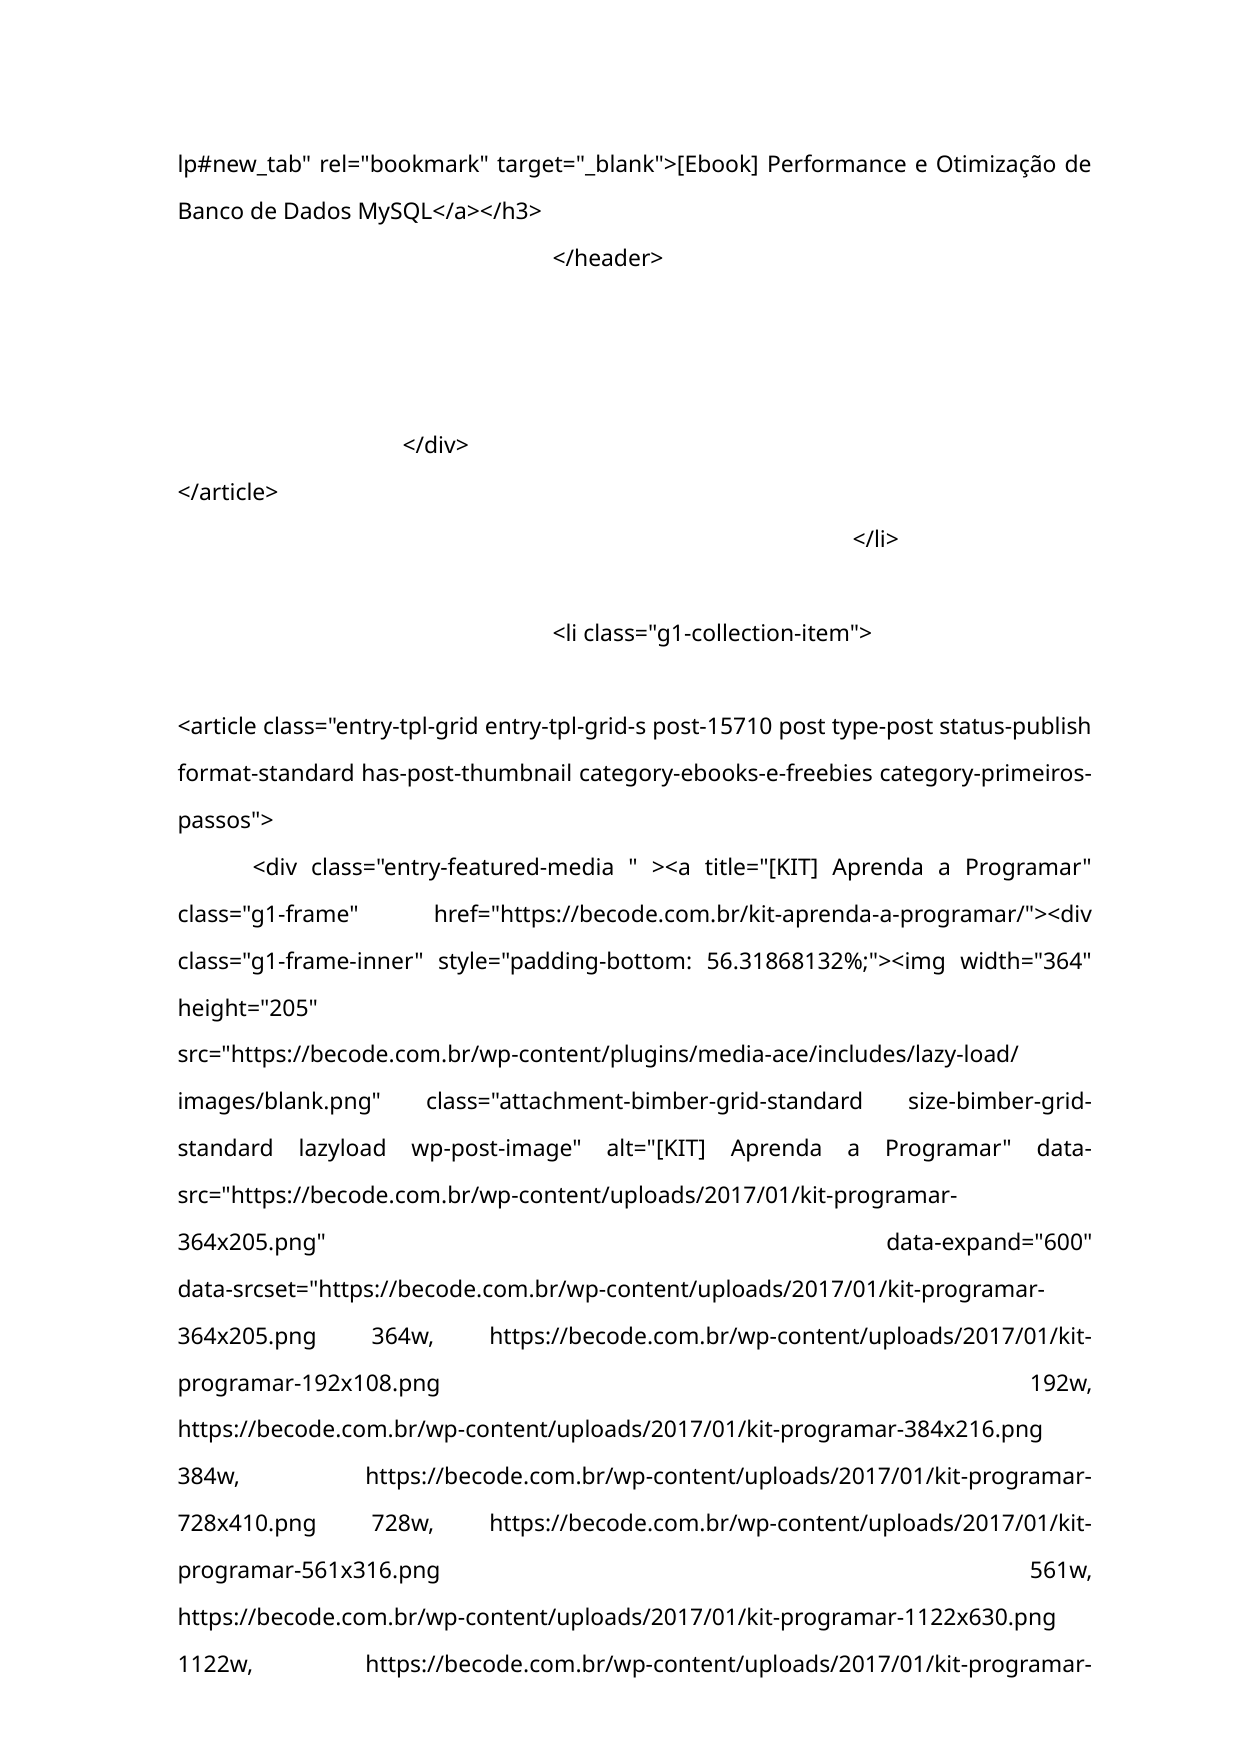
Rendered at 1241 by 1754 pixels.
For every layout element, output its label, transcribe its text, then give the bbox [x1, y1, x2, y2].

text lp#new_tab" rel="bookmark" target="_blank">[Ebook] Performance e Otimização de Banco de Dados MySQL</a></h3> [177, 148, 1092, 226]
text </header> [177, 241, 1092, 273]
text </li> [177, 523, 1092, 554]
text <article class="entry-tpl-grid entry-tpl-grid-s post-15710 post type-post status-publish format-standard has-post-thumbnail category-ebooks-e-freebies category-primeiros-passos"> [177, 710, 1092, 835]
text <div class="entry-featured-media " ><a title="[KIT] Aprenda a Programar" class="g1-frame" href="https://becode.com.br/kit-aprenda-a-programar/"><div class="g1-frame-inner" style="padding-bottom: 56.31868132%;"><img width="364" height="205" src="https://becode.com.br/wp-content/plugins/media-ace/includes/lazy-load/images/blank.png" class="attachment-bimber-grid-standard size-bimber-grid-standard lazyload wp-post-image" alt="[KIT] Aprenda a Programar" data-src="https://becode.com.br/wp-content/uploads/2017/01/kit-programar-364x205.png" data-expand="600" data-srcset="https://becode.com.br/wp-content/uploads/2017/01/kit-programar-364x205.png 364w, https://becode.com.br/wp-content/uploads/2017/01/kit-programar-192x108.png 192w, https://becode.com.br/wp-content/uploads/2017/01/kit-programar-384x216.png 384w, https://becode.com.br/wp-content/uploads/2017/01/kit-programar-728x410.png 728w, https://becode.com.br/wp-content/uploads/2017/01/kit-programar-561x316.png 561w, https://becode.com.br/wp-content/uploads/2017/01/kit-programar-1122x630.png 1122w, https://becode.com.br/wp-content/uploads/2017/01/kit-programar- [177, 851, 1092, 1679]
text </article> [177, 476, 1092, 507]
text </div> [177, 429, 1092, 460]
text <li class="g1-collection-item"> [177, 569, 1092, 648]
